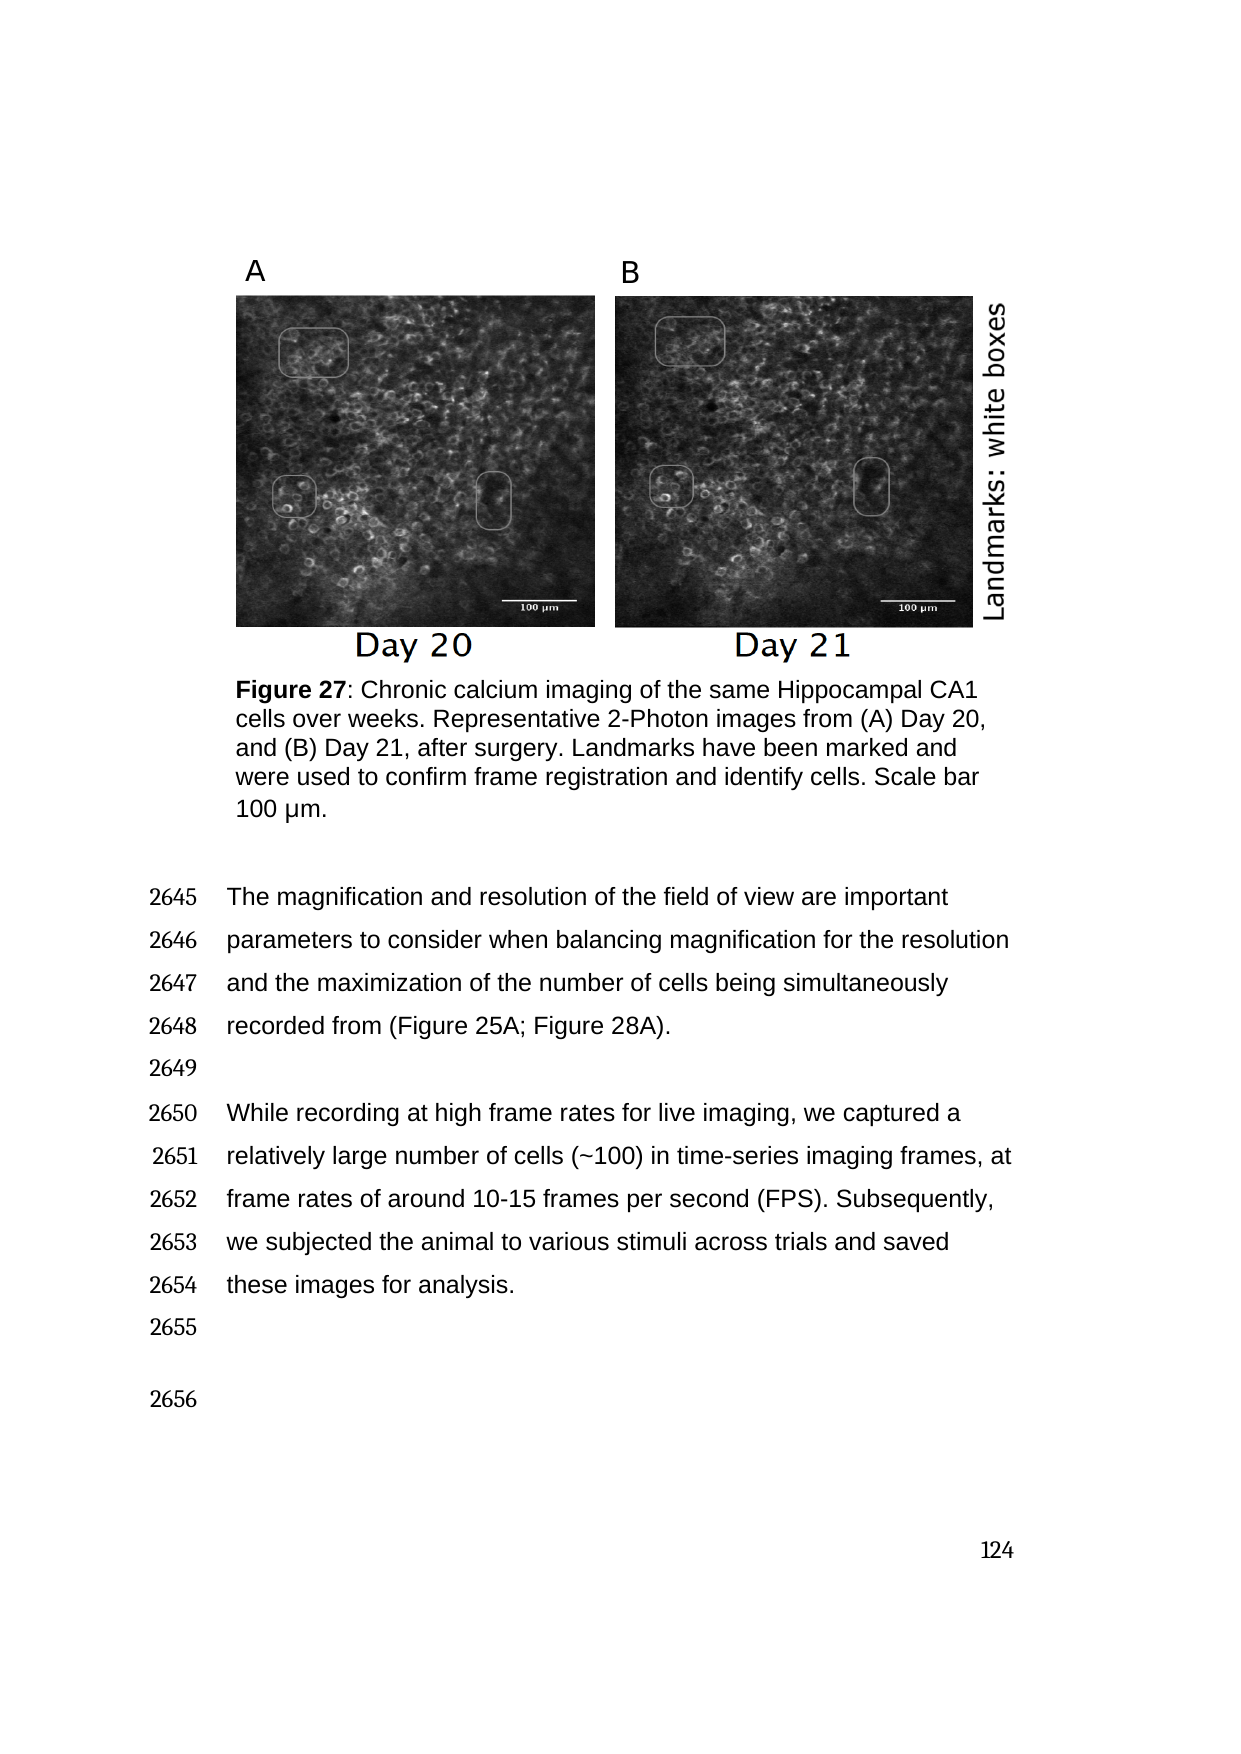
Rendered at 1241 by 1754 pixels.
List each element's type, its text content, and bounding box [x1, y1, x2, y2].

text While recording at high frame rates for live imaging, we captured a relatively large number of cells (~100) in time-series imaging frames, at frame rates of around 10-15 frames per second (FPS). Subsequently, we subjected the animal to various stimuli across trials and saved these images for analysis. [226, 1097, 1014, 1299]
text The magnification and resolution of the field of view are important parameters to consider when balancing magnification for the resolution and the maximization of the number of cells being simultaneously recorded from (Figure 25A; Figure 28A). [226, 882, 1014, 1040]
text Figure 27: Chronic calcium imaging of the same Hippocampal CA1 cells over weeks. Representative 2-Photon images from (A) Day 20, and (B) Day 21, after surgery. Landmarks have been marked and were used to confirm frame registration and identify cells. Scale bar 100 µm. [235, 663, 1005, 824]
